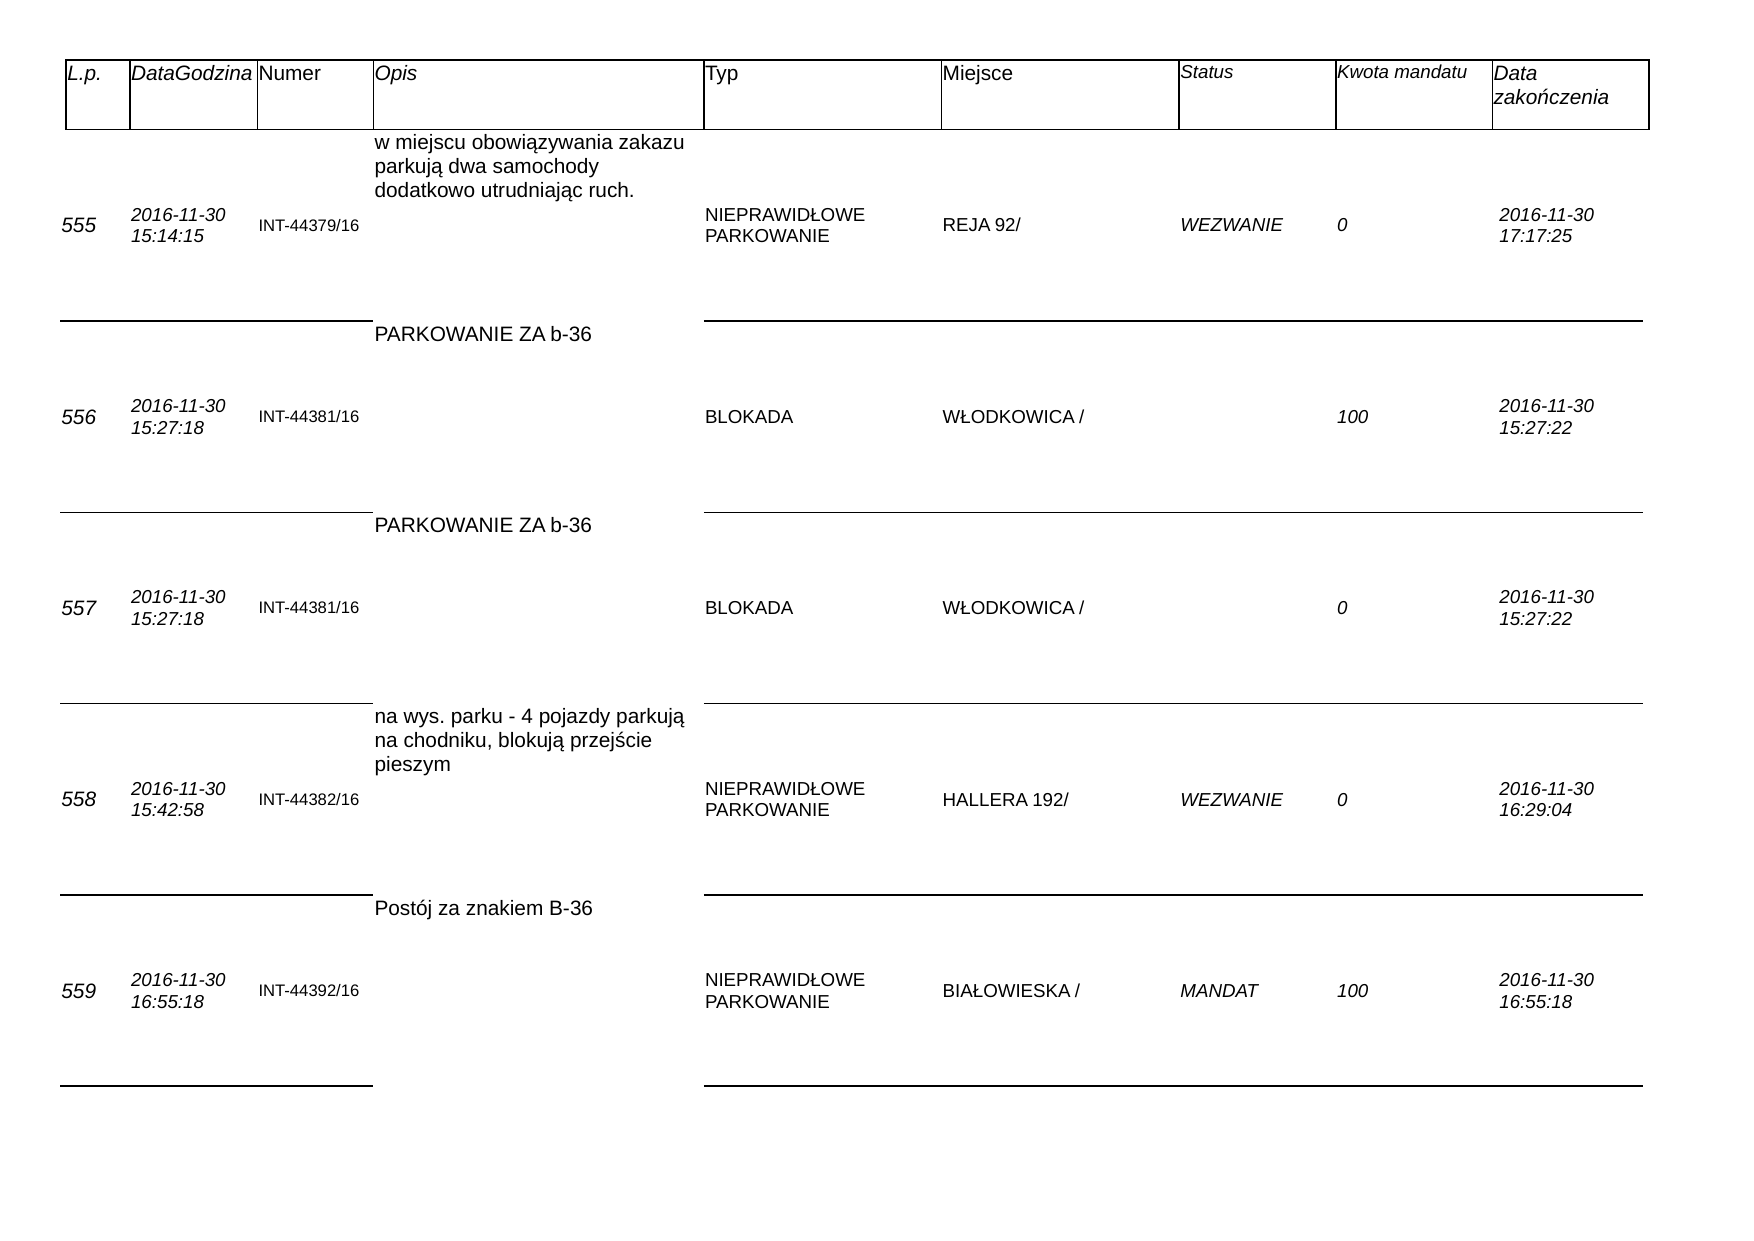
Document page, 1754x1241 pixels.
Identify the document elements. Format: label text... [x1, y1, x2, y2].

table_header Kwota mandatu [1337, 61, 1492, 129]
table_cell INT-44381/16 [257, 513, 373, 703]
table_cell 2016-11-30 16:29:04 [1498, 704, 1643, 894]
table_cell INT-44381/16 [257, 322, 373, 511]
table_cell w miejscu obowiązywania zakazu parkują dwa samochody dodatkowo utrudniając ruch. [373, 130, 704, 320]
table_cell 558 [60, 704, 130, 894]
table_cell 0 [1336, 130, 1498, 320]
table_cell [1179, 322, 1336, 511]
table_cell na wys. parku - 4 pojazdy parkują na chodniku, blokują przejście pieszym [373, 703, 704, 894]
table_cell [1643, 320, 1649, 511]
table_cell WEZWANIE [1179, 704, 1336, 894]
table_cell 0 [1336, 704, 1498, 894]
table_cell BLOKADA [704, 322, 941, 511]
table_cell 559 [60, 896, 130, 1085]
table_cell 2016-11-30 16:55:18 [130, 896, 257, 1085]
table_cell 557 [60, 513, 130, 703]
table_cell 2016-11-30 15:27:22 [1498, 513, 1643, 703]
table_header Data zakończenia [1493, 61, 1648, 129]
table_cell 100 [1336, 896, 1498, 1085]
table_cell 100 [1336, 322, 1498, 511]
table_header Typ [705, 61, 941, 129]
table_cell NIEPRAWIDŁOWE PARKOWANIE [704, 704, 941, 894]
table_header Opis [374, 61, 703, 129]
table_cell [1643, 703, 1649, 894]
table_header L.p. [67, 61, 129, 129]
table_cell WŁODKOWICA / [941, 513, 1179, 703]
table_cell INT-44379/16 [257, 130, 373, 320]
table_cell INT-44392/16 [257, 896, 373, 1085]
table_header Miejsce [942, 61, 1178, 129]
table_cell [1643, 894, 1649, 1085]
table_cell INT-44382/16 [257, 704, 373, 894]
table_header Status [1180, 61, 1335, 129]
table_header [60, 59, 65, 129]
table_header Numer [258, 61, 373, 129]
table_cell 2016-11-30 15:27:18 [130, 322, 257, 511]
table_cell 2016-11-30 15:27:18 [130, 513, 257, 703]
table_cell NIEPRAWIDŁOWE PARKOWANIE [704, 896, 941, 1085]
table_cell 2016-11-30 15:42:58 [130, 704, 257, 894]
table_cell [1643, 130, 1649, 320]
table_cell WEZWANIE [1179, 130, 1336, 320]
table_cell 2016-11-30 17:17:25 [1498, 130, 1643, 320]
table_cell 556 [60, 322, 130, 511]
table_cell REJA 92/ [941, 130, 1179, 320]
table_cell NIEPRAWIDŁOWE PARKOWANIE [704, 130, 941, 320]
table_cell WŁODKOWICA / [941, 322, 1179, 511]
table_cell BLOKADA [704, 513, 941, 703]
table_cell MANDAT [1179, 896, 1336, 1085]
table_cell Postój za znakiem B-36 [373, 894, 704, 1085]
table_cell 2016-11-30 15:14:15 [130, 130, 257, 320]
table_cell [1643, 511, 1649, 703]
table_cell 555 [60, 129, 130, 320]
table_cell [1179, 513, 1336, 703]
table_cell HALLERA 192/ [941, 704, 1179, 894]
table_cell BIAŁOWIESKA / [941, 896, 1179, 1085]
table_cell PARKOWANIE ZA b-36 [373, 511, 704, 703]
table_cell 0 [1336, 513, 1498, 703]
table_cell 2016-11-30 16:55:18 [1498, 896, 1643, 1085]
table_cell 2016-11-30 15:27:22 [1498, 322, 1643, 511]
table_cell PARKOWANIE ZA b-36 [373, 320, 704, 511]
table_header DataGodzina [131, 61, 257, 129]
